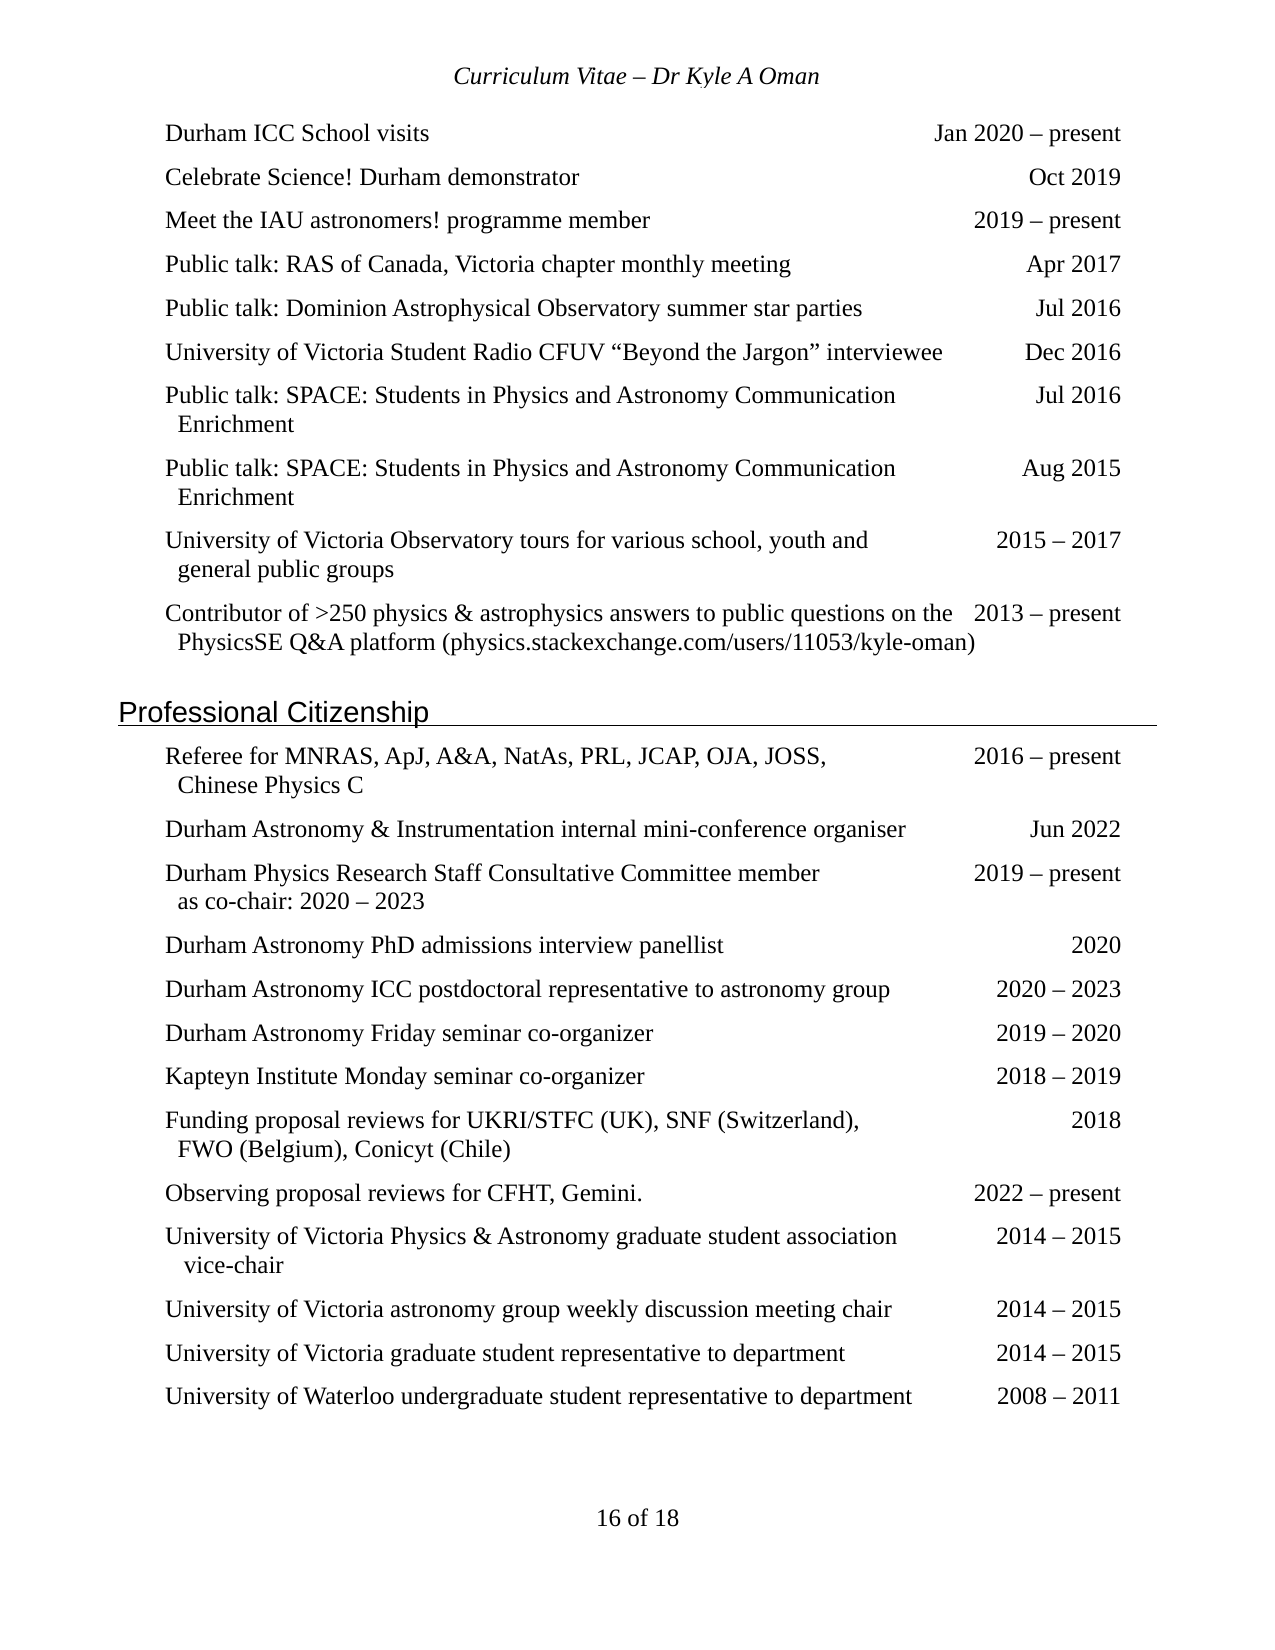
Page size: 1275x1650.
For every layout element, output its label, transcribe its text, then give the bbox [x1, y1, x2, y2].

text University of Victoria Physics & Astronomy graduate student association 2014 – 2015 vice-chair [118, 1221, 1157, 1279]
text Durham Physics Research Staff Consultative Committee member 2019 – present as co-chair: 2020 – 2023 [118, 858, 1157, 915]
subtitle Professional Citizenship [118, 695, 1157, 725]
text Public talk: SPACE: Students in Physics and Astronomy Communication Aug 2015 Enrichment [118, 453, 1157, 510]
text Contributor of >250 physics & astrophysics answers to public questions on the 2013 – present PhysicsSE Q&A platform (physics.stackexchange.com/users/11053/kyle-oman) [118, 598, 1157, 655]
text Meet the IAU astronomers! programme member 2019 – present [118, 205, 1157, 234]
text Referee for MNRAS, ApJ, A&A, NatAs, PRL, JCAP, OJA, JOSS, 2016 – present Chinese Physics C [118, 741, 1157, 799]
text University of Victoria graduate student representative to department 2014 – 2015 [118, 1338, 1157, 1366]
text Durham Astronomy ICC postdoctoral representative to astronomy group 2020 – 2023 [118, 974, 1157, 1003]
text Durham Astronomy & Instrumentation internal mini-conference organiser Jun 2022 [118, 814, 1157, 843]
text Funding proposal reviews for UKRI/STFC (UK), SNF (Switzerland), 2018 FWO (Belgium), Conicyt (Chile) [118, 1105, 1157, 1163]
text University of Waterloo undergraduate student representative to department 2008 – 2011 [118, 1381, 1157, 1410]
text University of Victoria astronomy group weekly discussion meeting chair 2014 – 2015 [118, 1294, 1157, 1323]
text Kapteyn Institute Monday seminar co-organizer 2018 – 2019 [118, 1061, 1157, 1090]
text Durham Astronomy Friday seminar co-organizer 2019 – 2020 [118, 1018, 1157, 1046]
text Public talk: SPACE: Students in Physics and Astronomy Communication Jul 2016 Enrichment [118, 380, 1157, 438]
text Durham ICC School visits Jan 2020 – present [118, 118, 1157, 147]
text Public talk: RAS of Canada, Victoria chapter monthly meeting Apr 2017 [118, 249, 1157, 278]
text University of Victoria Student Radio CFUV “Beyond the Jargon” interviewee Dec 2016 [118, 337, 1157, 365]
text Celebrate Science! Durham demonstrator Oct 2019 [118, 162, 1157, 190]
text Public talk: Dominion Astrophysical Observatory summer star parties Jul 2016 [118, 293, 1157, 322]
text Observing proposal reviews for CFHT, Gemini. 2022 – present [118, 1178, 1157, 1206]
text Durham Astronomy PhD admissions interview panellist 2020 [118, 930, 1157, 959]
text University of Victoria Observatory tours for various school, youth and 2015 – 2017 general public groups [118, 525, 1157, 583]
